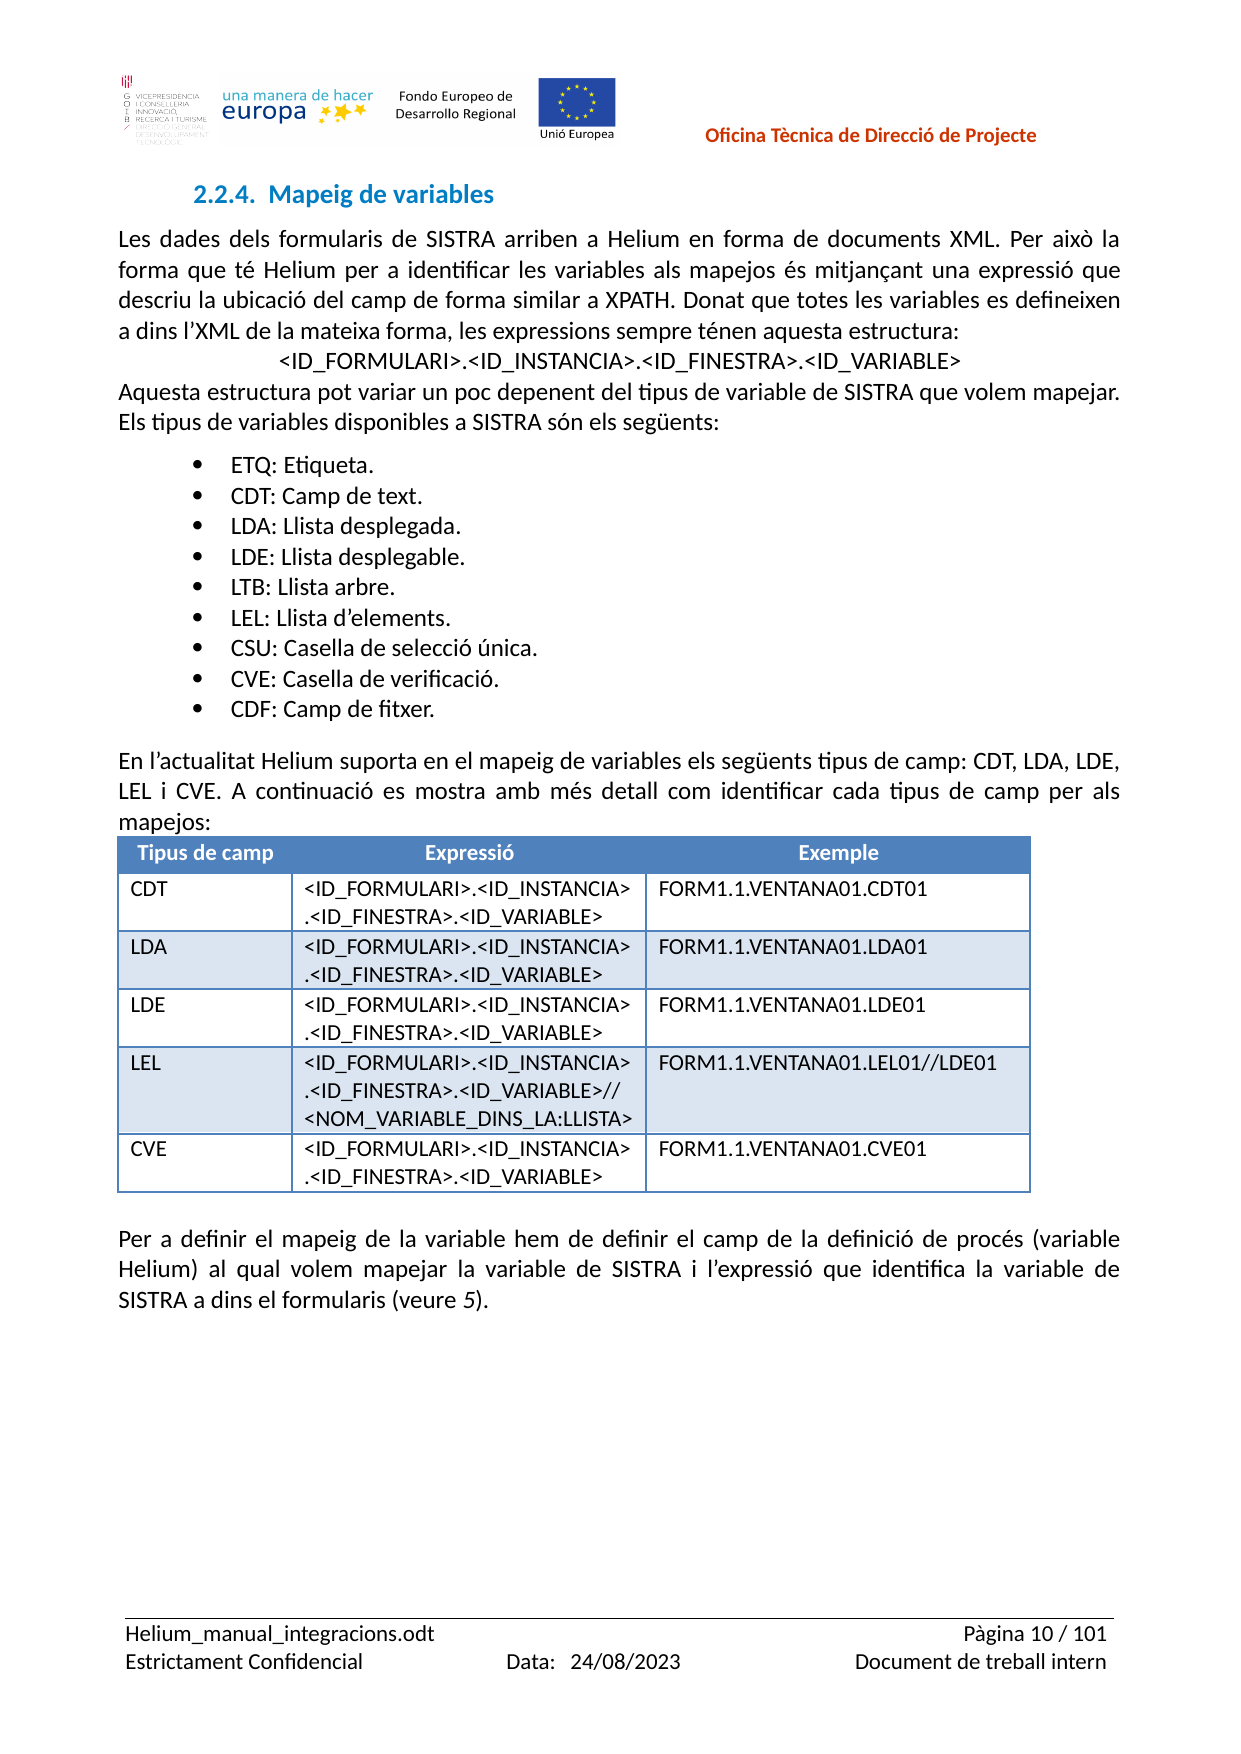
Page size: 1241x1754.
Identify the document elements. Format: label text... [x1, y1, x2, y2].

table_cell <ID_FORMULARI>.<ID_INSTANCIA>.<ID_FINESTRA>.<ID_VARIABLE> [293, 1135, 645, 1191]
list CVE: Casella de verificació. [193, 663, 1122, 693]
list CSU: Casella de selecció única. [193, 632, 1122, 663]
table_cell LDA [119, 932, 291, 988]
table_header Tipus de camp [119, 839, 291, 872]
table_cell FORM1.1.VENTANA01.LEL01//LDE01 [647, 1048, 1029, 1132]
list ETQ: Etiqueta. [193, 449, 1122, 480]
table_cell FORM1.1.VENTANA01.CVE01 [647, 1135, 1029, 1191]
table_cell CVE [119, 1135, 291, 1191]
text <ID_FORMULARI>.<ID_INSTANCIA>.<ID_FINESTRA>.<ID_VARIABLE> [118, 345, 1122, 376]
table_cell LDE [119, 990, 291, 1046]
text Aquesta estructura pot variar un poc depenent del tipus de variable de SISTRA que volem mapejar. Els tipus de variables disponibles a SISTRA són els següents: [118, 376, 1122, 437]
list LDA: Llista desplegada. [193, 510, 1122, 541]
table_cell <ID_FORMULARI>.<ID_INSTANCIA>.<ID_FINESTRA>.<ID_VARIABLE> [293, 874, 645, 930]
table_cell <ID_FORMULARI>.<ID_INSTANCIA>.<ID_FINESTRA>.<ID_VARIABLE>//<NOM_VARIABLE_DINS_LA:LLISTA> [293, 1048, 645, 1132]
list LEL: Llista d’elements. [193, 602, 1122, 632]
list CDT: Camp de text. [193, 480, 1122, 510]
table_cell LEL [119, 1048, 291, 1132]
table_cell FORM1.1.VENTANA01.LDE01 [647, 990, 1029, 1046]
table_cell <ID_FORMULARI>.<ID_INSTANCIA>.<ID_FINESTRA>.<ID_VARIABLE> [293, 990, 645, 1046]
table_cell FORM1.1.VENTANA01.LDA01 [647, 932, 1029, 988]
list CDF: Camp de fitxer. [193, 693, 1122, 724]
table_header Expressió [293, 839, 645, 872]
list LDE: Llista desplegable. [193, 541, 1122, 571]
picture [118, 73, 213, 147]
picture [219, 73, 621, 147]
table_cell FORM1.1.VENTANA01.CDT01 [647, 874, 1029, 930]
subtitle Mapeig de variables [193, 178, 1122, 211]
text En l’actualitat Helium suporta en el mapeig de variables els següents tipus de camp: CDT, LDA, LDE, LEL i CVE. A continuació es mostra amb més detall com identificar cada tipus de camp per als mapejos: [118, 745, 1122, 836]
table_header Exemple [647, 839, 1029, 872]
table_cell <ID_FORMULARI>.<ID_INSTANCIA>.<ID_FINESTRA>.<ID_VARIABLE> [293, 932, 645, 988]
list LTB: Llista arbre. [193, 571, 1122, 602]
text Per a definir el mapeig de la variable hem de definir el camp de la definició de procés (variable Helium) al qual volem mapejar la variable de SISTRA i l’expressió que identifica la variable de SISTRA a dins el formularis (veure 5). [118, 1223, 1122, 1315]
table_cell CDT [119, 874, 291, 930]
text Les dades dels formularis de SISTRA arriben a Helium en forma de documents XML. Per això la forma que té Helium per a identificar les variables als mapejos és mitjançant una expressió que descriu la ubicació del camp de forma similar a XPATH. Donat que totes les variables es defineixen a dins l’XML de la mateixa forma, les expressions sempre ténen aquesta estructura: [118, 223, 1122, 345]
